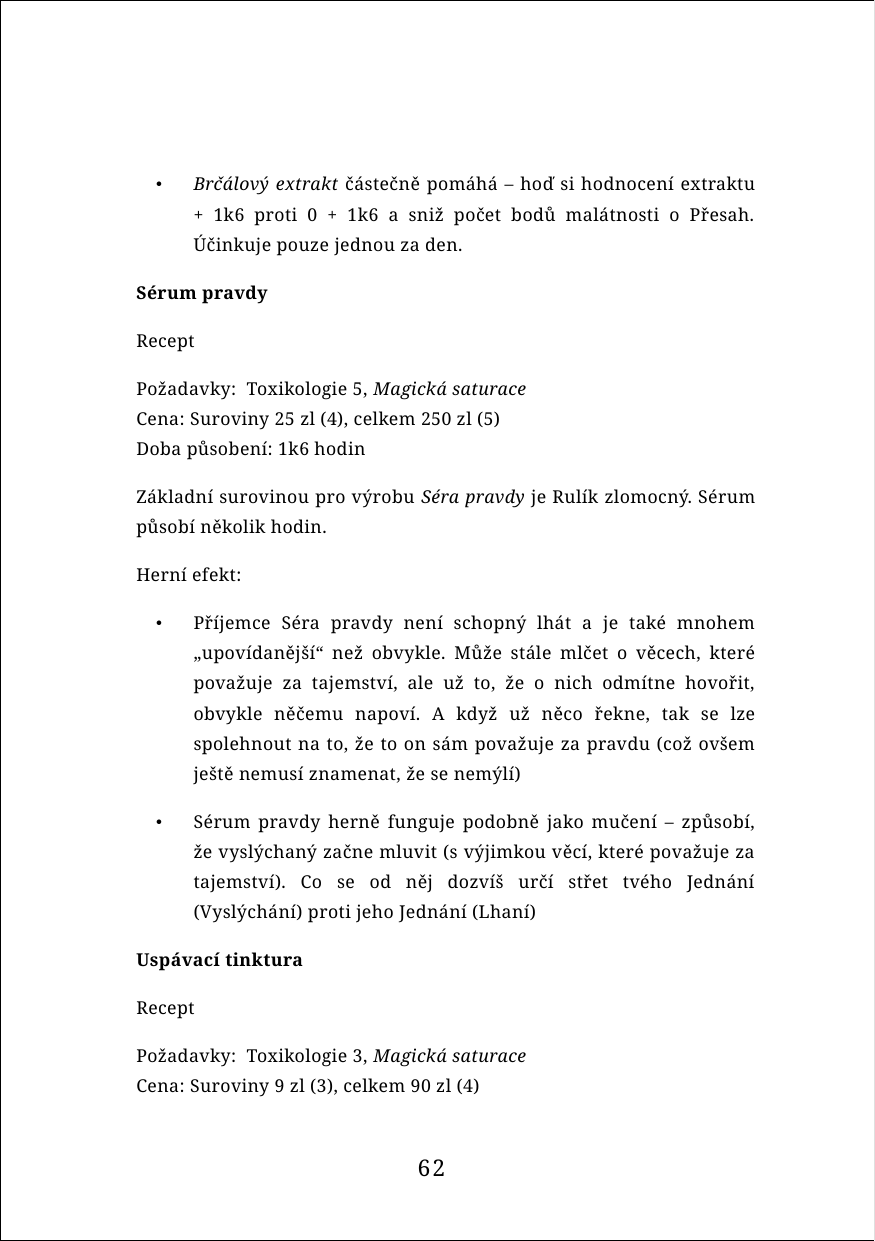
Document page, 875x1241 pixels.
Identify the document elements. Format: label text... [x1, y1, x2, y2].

text Základní surovinou pro výrobu Séra pravdy je Rulík zlomocný. Sérum působí několik hodin. [136, 484, 756, 539]
text Recept [136, 996, 756, 1020]
text Sérum pravdy [136, 280, 756, 304]
list Sérum pravdy herně funguje podobně jako mučení – způsobí, že vyslýchaný začne mluvit (s výjimkou věcí, které považuje za tajemství). Co se od něj dozvíš určí střet tvého Jednání (Vyslýchání) proti jeho Jednání (Lhaní) [156, 809, 756, 924]
text Požadavky: Toxikologie 3, Magická saturace Cena: Suroviny 9 zl (3), celkem 90 zl (4) [136, 1044, 756, 1098]
list Brčálový extrakt částečně pomáhá – hoď si hodnocení extraktu + 1k6 proti 0 + 1k6 a sniž počet bodů malátnosti o Přesah. Účinkuje pouze jednou za den. [156, 172, 756, 256]
text Recept [136, 328, 756, 352]
text Požadavky: Toxikologie 5, Magická saturace Cena: Suroviny 25 zl (4), celkem 250 zl (5) Doba působení: 1k6 hodin [136, 376, 756, 461]
text Uspávací tinktura [136, 948, 756, 972]
list Příjemce Séra pravdy není schopný lhát a je také mnohem „upovídanější“ než obvykle. Může stále mlčet o věcech, které považuje za tajemství, ale už to, že o nich odmítne hovořit, obvykle něčemu napoví. A když už něco řekne, tak se lze spolehnout na to, že to on sám považuje za pravdu (což ovšem ještě nemusí znamenat, že se nemýlí) [156, 610, 756, 786]
text Herní efekt: [136, 562, 756, 587]
